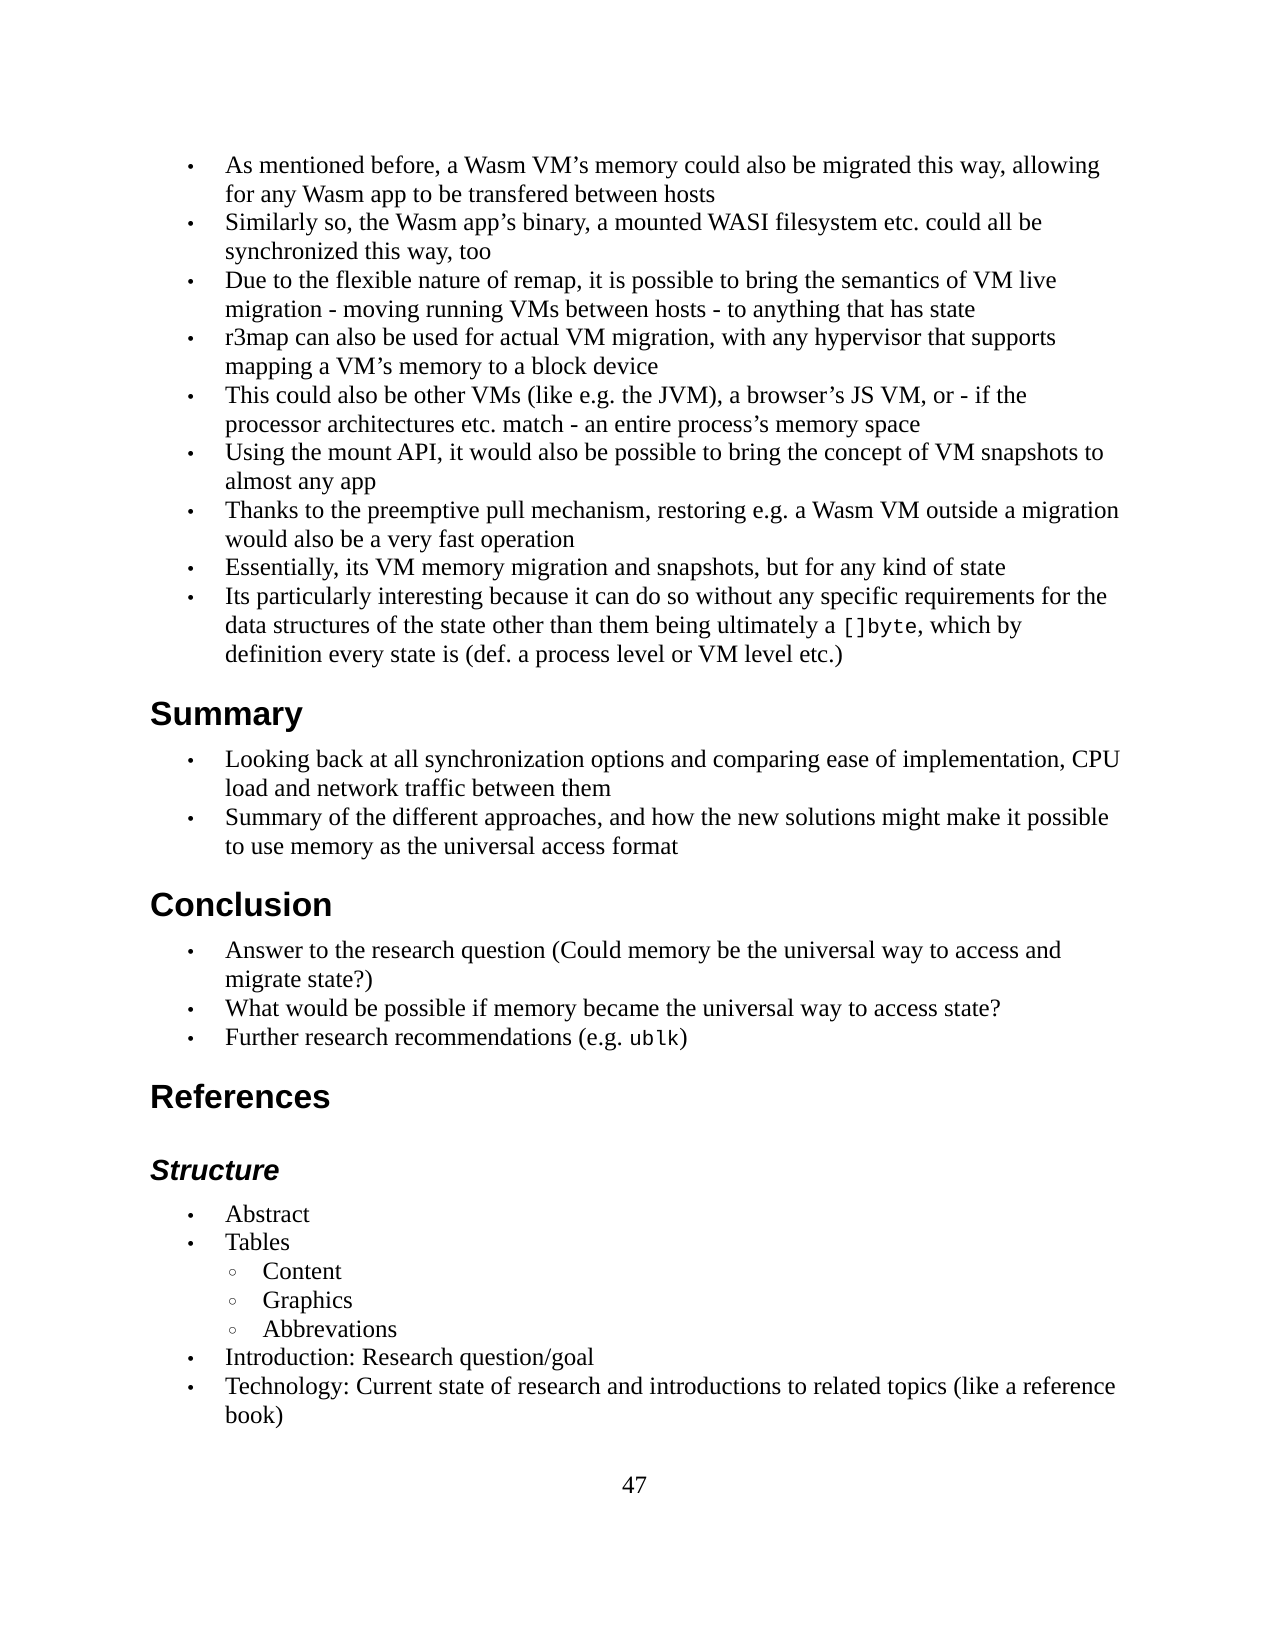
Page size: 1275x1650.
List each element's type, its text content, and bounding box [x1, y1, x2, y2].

list Summary of the different approaches, and how the new solutions might make it possible to use memory as the universal access format [187, 802, 1125, 859]
list This could also be other VMs (like e.g. the JVM), a browser’s JS VM, or - if the processor architectures etc. match - an entire process’s memory space [187, 380, 1125, 437]
list Further research recommendations (e.g. ublk) [187, 1022, 1125, 1051]
list As mentioned before, a Wasm VM’s memory could also be migrated this way, allowing for any Wasm app to be transfered between hosts [187, 150, 1125, 207]
subtitle Structure [150, 1153, 1125, 1186]
list Abbrevations [225, 1314, 1125, 1342]
subtitle Conclusion [150, 884, 1125, 923]
list Due to the flexible nature of remap, it is possible to bring the semantics of VM live migration - moving running VMs between hosts - to anything that has state [187, 265, 1125, 322]
subtitle References [150, 1076, 1125, 1115]
list r3map can also be used for actual VM migration, with any hypervisor that supports mapping a VM’s memory to a block device [187, 322, 1125, 380]
list Looking back at all synchronization options and comparing ease of implementation, CPU load and network traffic between them [187, 744, 1125, 802]
list Graphics [225, 1285, 1125, 1314]
list Essentially, its VM memory migration and snapshots, but for any kind of state [187, 552, 1125, 581]
list Abstract [187, 1199, 1125, 1227]
list Thanks to the preemptive pull mechanism, restoring e.g. a Wasm VM outside a migration would also be a very fast operation [187, 495, 1125, 552]
list Using the mount API, it would also be possible to bring the concept of VM snapshots to almost any app [187, 437, 1125, 495]
list Content [225, 1256, 1125, 1285]
list Answer to the research question (Could memory be the universal way to access and migrate state?) [187, 936, 1125, 993]
list Technology: Current state of research and introductions to related topics (like a reference book) [187, 1371, 1125, 1429]
list What would be possible if memory became the universal way to access state? [187, 993, 1125, 1022]
list Tables [187, 1227, 1125, 1256]
list Its particularly interesting because it can do so without any specific requirements for the data structures of the state other than them being ultimately a []byte, which by definition every state is (def. a process level or VM level etc.) [187, 581, 1125, 668]
list Similarly so, the Wasm app’s binary, a mounted WASI filesystem etc. could all be synchronized this way, too [187, 207, 1125, 265]
subtitle Summary [150, 693, 1125, 732]
list Introduction: Research question/goal [187, 1342, 1125, 1371]
